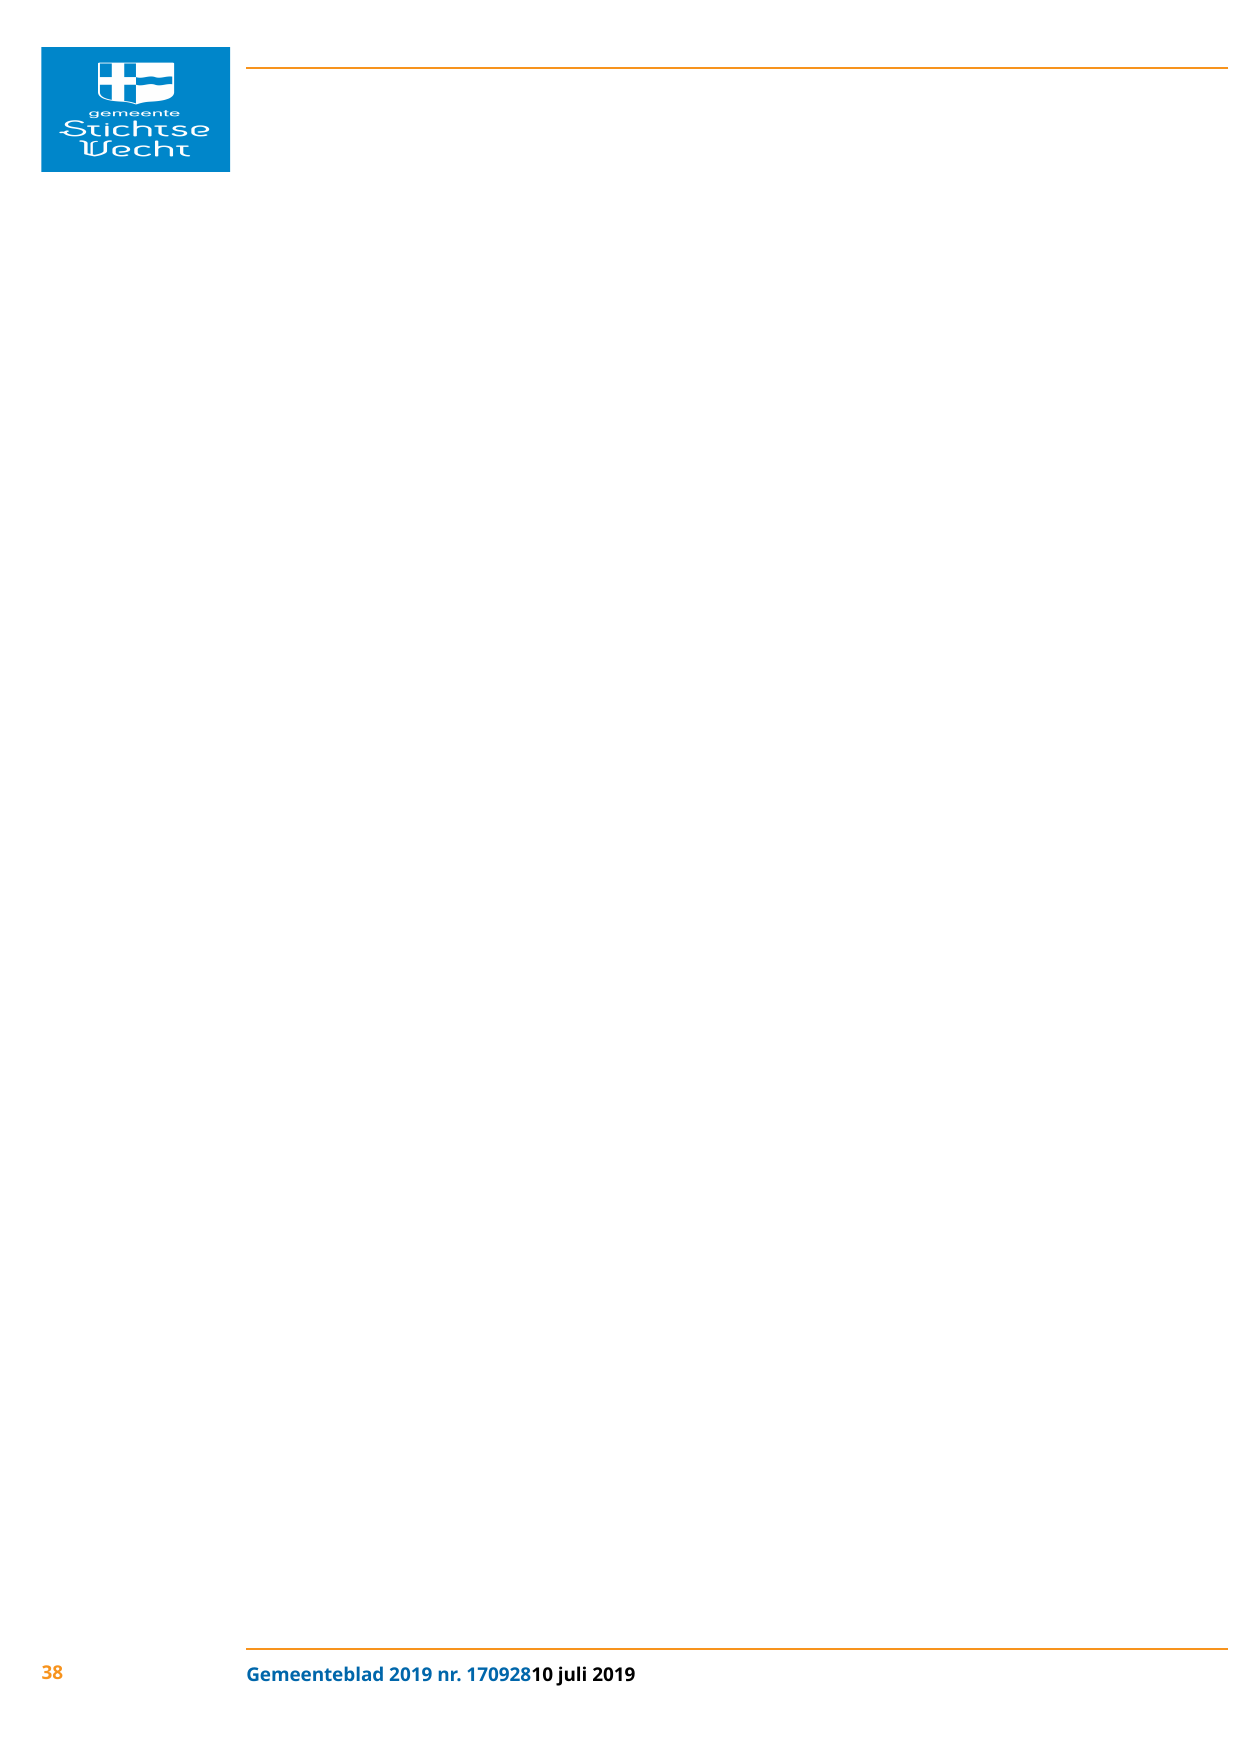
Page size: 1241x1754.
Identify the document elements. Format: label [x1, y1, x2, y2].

picture [137, 63, 174, 103]
picture [99, 63, 135, 101]
